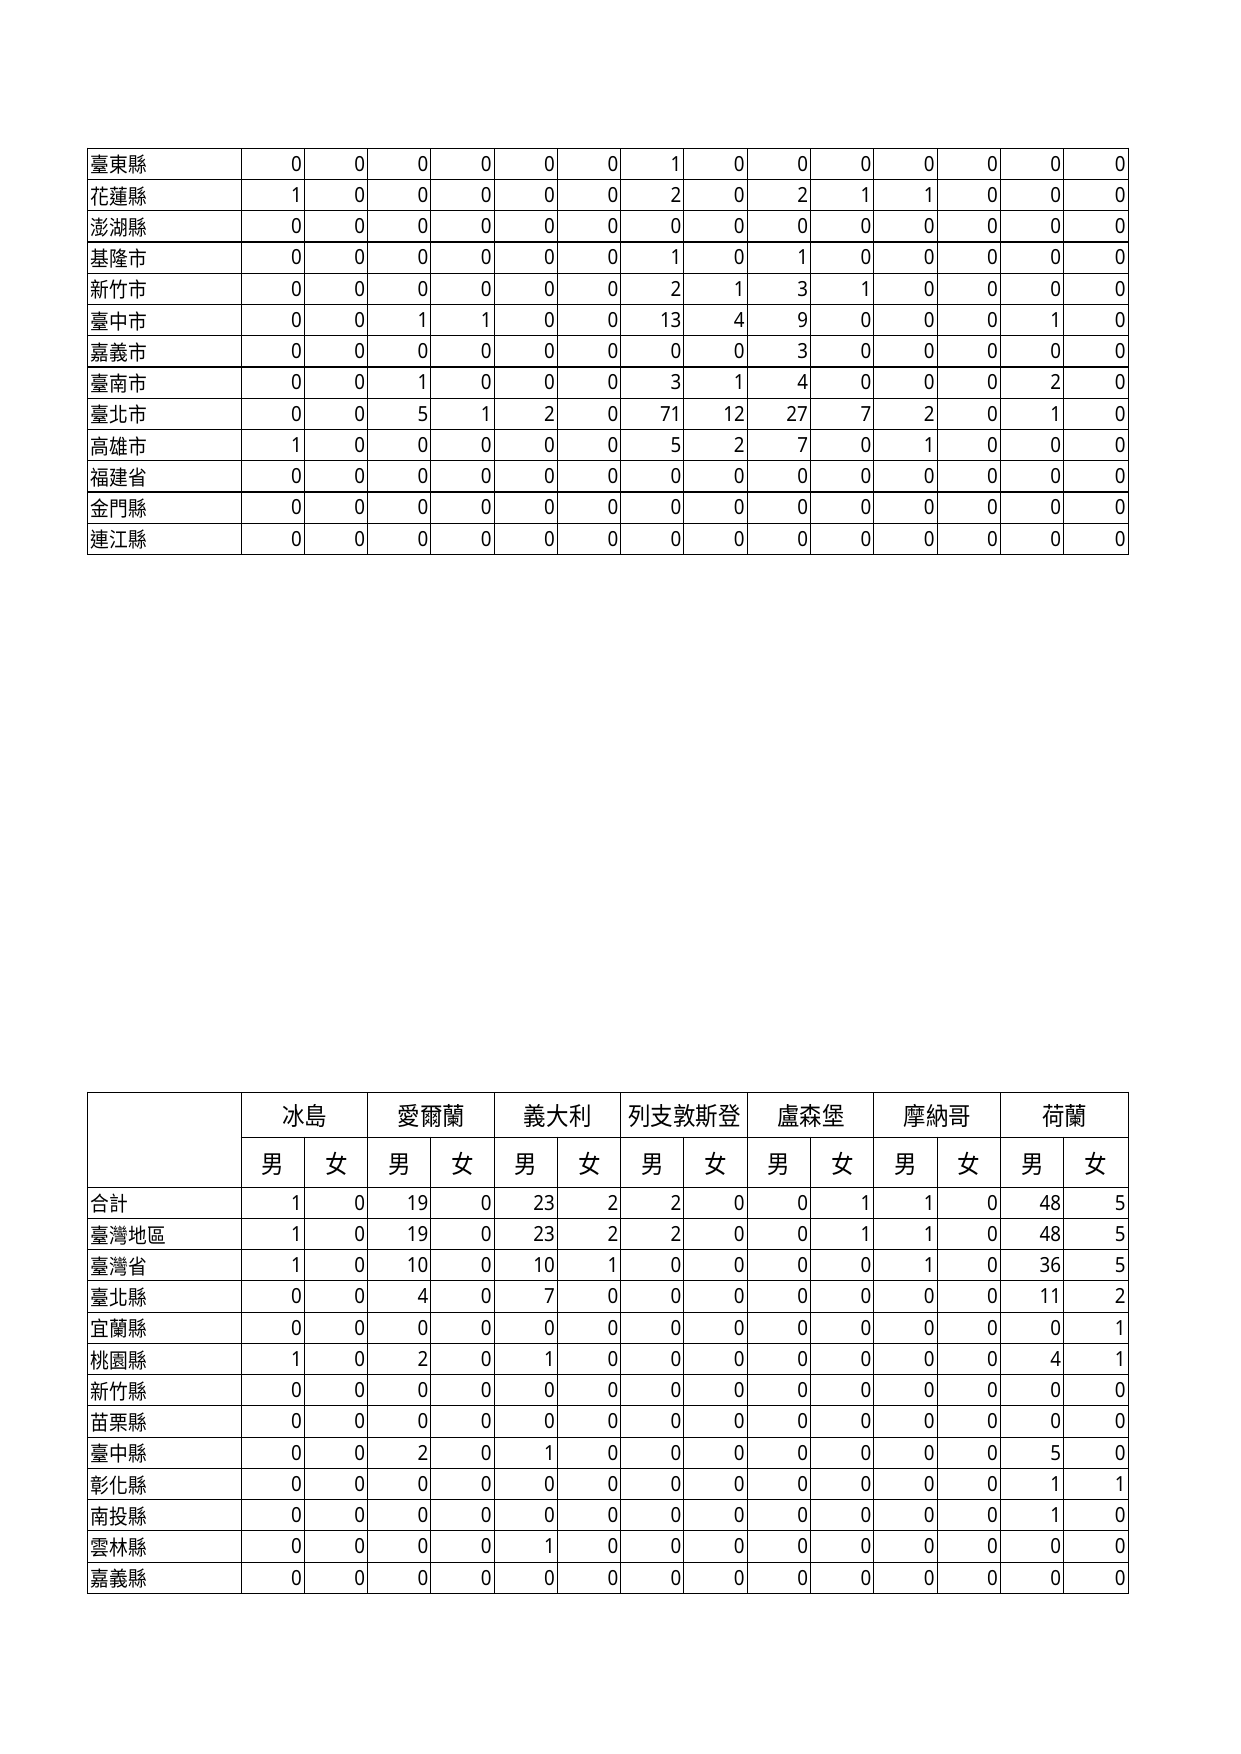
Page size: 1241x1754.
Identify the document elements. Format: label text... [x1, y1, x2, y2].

table_cell 0 [495, 243, 557, 273]
table_cell 0 [811, 430, 873, 460]
table_cell 0 [242, 1406, 304, 1437]
table_cell 5 [1064, 1250, 1128, 1280]
table_cell 4 [368, 1281, 430, 1312]
table_cell 0 [431, 1344, 494, 1374]
table_cell 0 [874, 336, 937, 366]
table_cell 0 [431, 211, 494, 241]
table_cell 0 [1064, 1438, 1128, 1468]
table_cell 0 [874, 524, 937, 554]
table_cell 0 [558, 1438, 620, 1468]
table_cell 0 [938, 1188, 1000, 1218]
table_header [88, 1093, 241, 1187]
table_cell 0 [242, 461, 304, 491]
table_cell 0 [1064, 149, 1128, 179]
table_cell 0 [684, 1500, 747, 1530]
table_cell 0 [938, 1563, 1000, 1593]
table_cell 0 [811, 493, 873, 523]
table_cell 新竹市 [88, 274, 241, 304]
table_cell 0 [431, 180, 494, 210]
table_cell 4 [684, 305, 747, 335]
table_cell 花蓮縣 [88, 180, 241, 210]
table_cell 0 [748, 1531, 810, 1562]
table_cell 0 [305, 305, 367, 335]
table_cell 0 [305, 1281, 367, 1312]
table_cell 男 [495, 1138, 557, 1187]
table_cell 0 [368, 149, 430, 179]
table_cell 0 [938, 1500, 1000, 1530]
table_cell 0 [242, 368, 304, 398]
table_cell 2 [748, 180, 810, 210]
table_cell 雲林縣 [88, 1531, 241, 1562]
table_cell 男 [368, 1138, 430, 1187]
table_cell 0 [748, 1563, 810, 1593]
table_cell 10 [368, 1250, 430, 1280]
table_cell 0 [242, 1563, 304, 1593]
table_cell 男 [242, 1138, 304, 1187]
table_cell 1 [1001, 1500, 1063, 1530]
table_cell 0 [431, 1563, 494, 1593]
table_cell 0 [684, 1344, 747, 1374]
table_cell 0 [1001, 524, 1063, 554]
table_cell 0 [938, 305, 1000, 335]
table_cell 7 [748, 430, 810, 460]
table_cell 0 [684, 149, 747, 179]
table_cell 0 [495, 461, 557, 491]
table_cell 0 [558, 243, 620, 273]
table_cell 0 [684, 461, 747, 491]
table_cell 0 [748, 211, 810, 241]
table_cell 0 [748, 461, 810, 491]
table_cell 高雄市 [88, 430, 241, 460]
table_cell 0 [495, 149, 557, 179]
table_cell 0 [368, 1531, 430, 1562]
table_cell 0 [748, 1188, 810, 1218]
table_cell 0 [874, 1469, 937, 1499]
table_cell 0 [242, 1313, 304, 1343]
table_cell 0 [242, 1375, 304, 1405]
table_cell 23 [495, 1219, 557, 1249]
table_cell 0 [368, 336, 430, 366]
table_cell 男 [874, 1138, 937, 1187]
table_cell 0 [495, 1563, 557, 1593]
table_cell 5 [1064, 1188, 1128, 1218]
table_cell 0 [938, 1375, 1000, 1405]
table_cell 0 [938, 524, 1000, 554]
table_cell 0 [811, 368, 873, 398]
table_cell 0 [431, 1531, 494, 1562]
table_cell 0 [811, 1438, 873, 1468]
table_cell 0 [684, 1313, 747, 1343]
table_cell 0 [938, 493, 1000, 523]
table_cell 0 [811, 1500, 873, 1530]
table_cell 0 [684, 1375, 747, 1405]
table_cell 2 [368, 1438, 430, 1468]
table_cell 0 [495, 1313, 557, 1343]
table_cell 0 [242, 274, 304, 304]
table_cell 0 [684, 1188, 747, 1218]
table_cell 0 [684, 524, 747, 554]
table_cell 女 [684, 1138, 747, 1187]
table_cell 0 [938, 243, 1000, 273]
table_cell 0 [938, 180, 1000, 210]
table_cell 臺灣省 [88, 1250, 241, 1280]
table_cell 0 [1001, 1531, 1063, 1562]
table_cell 0 [621, 211, 683, 241]
table_cell 0 [495, 305, 557, 335]
table_cell 0 [558, 493, 620, 523]
table_cell 1 [431, 399, 494, 429]
table_cell 0 [1064, 305, 1128, 335]
table_cell 0 [242, 211, 304, 241]
table_cell 0 [368, 180, 430, 210]
table_cell 2 [874, 399, 937, 429]
table_cell 0 [368, 274, 430, 304]
table_cell 5 [1001, 1438, 1063, 1468]
table_cell 0 [305, 243, 367, 273]
table_cell 0 [305, 524, 367, 554]
table_cell 0 [938, 1438, 1000, 1468]
table_cell 0 [621, 1531, 683, 1562]
table_cell 0 [431, 1438, 494, 1468]
table_cell 0 [874, 1344, 937, 1374]
table_cell 0 [684, 1406, 747, 1437]
table_cell 27 [748, 399, 810, 429]
table_cell 2 [368, 1344, 430, 1374]
table_cell 0 [431, 1500, 494, 1530]
table_cell 0 [495, 524, 557, 554]
table_cell 0 [874, 461, 937, 491]
table_cell 0 [558, 461, 620, 491]
table_cell 0 [684, 243, 747, 273]
table_cell 0 [558, 430, 620, 460]
table_cell 0 [811, 461, 873, 491]
table_cell 0 [621, 1375, 683, 1405]
table_cell 0 [431, 336, 494, 366]
table_cell 1 [1064, 1313, 1128, 1343]
table_cell 0 [305, 1344, 367, 1374]
table_cell 0 [621, 461, 683, 491]
table_cell 0 [938, 1406, 1000, 1437]
table_cell 0 [811, 1313, 873, 1343]
table_cell 女 [1064, 1138, 1128, 1187]
table_cell 0 [938, 1219, 1000, 1249]
table_cell 0 [431, 461, 494, 491]
table_cell 0 [558, 1281, 620, 1312]
table_cell 0 [305, 149, 367, 179]
table_header 愛爾蘭 [368, 1093, 494, 1137]
table_cell 4 [748, 368, 810, 398]
table_cell 0 [874, 1438, 937, 1468]
table_cell 1 [748, 243, 810, 273]
table_cell 1 [242, 1188, 304, 1218]
table_cell 13 [621, 305, 683, 335]
table_cell 宜蘭縣 [88, 1313, 241, 1343]
table_cell 男 [621, 1138, 683, 1187]
table_cell 0 [305, 180, 367, 210]
table_cell 0 [938, 1469, 1000, 1499]
table_cell 2 [621, 1219, 683, 1249]
table_cell 0 [811, 149, 873, 179]
table_cell 0 [242, 305, 304, 335]
table_cell 臺灣地區 [88, 1219, 241, 1249]
table_cell 1 [495, 1344, 557, 1374]
table_cell 0 [748, 149, 810, 179]
table_cell 0 [558, 399, 620, 429]
table_cell 3 [621, 368, 683, 398]
table_cell 0 [811, 1250, 873, 1280]
table_cell 0 [621, 493, 683, 523]
table_cell 0 [431, 1469, 494, 1499]
table_cell 臺北縣 [88, 1281, 241, 1312]
table_cell 0 [811, 211, 873, 241]
table_cell 金門縣 [88, 493, 241, 523]
table_cell 0 [242, 336, 304, 366]
table_cell 0 [621, 336, 683, 366]
table_cell 0 [558, 1406, 620, 1437]
table_cell 0 [242, 524, 304, 554]
table_cell 0 [242, 1438, 304, 1468]
table_cell 臺南市 [88, 368, 241, 398]
table_cell 2 [495, 399, 557, 429]
table_cell 2 [558, 1188, 620, 1218]
table_cell 0 [684, 180, 747, 210]
table_cell 5 [368, 399, 430, 429]
table_cell 0 [938, 399, 1000, 429]
table_cell 3 [748, 274, 810, 304]
table_cell 1 [431, 305, 494, 335]
table_cell 0 [305, 1438, 367, 1468]
table_cell 23 [495, 1188, 557, 1218]
table_cell 彰化縣 [88, 1469, 241, 1499]
table_cell 1 [1001, 399, 1063, 429]
table_cell 1 [874, 1188, 937, 1218]
table_cell 0 [558, 180, 620, 210]
table_cell 0 [811, 336, 873, 366]
table_cell 0 [874, 305, 937, 335]
table_cell 0 [748, 1281, 810, 1312]
table_cell 臺北市 [88, 399, 241, 429]
table_cell 臺中市 [88, 305, 241, 335]
table_cell 0 [938, 1344, 1000, 1374]
table_cell 0 [748, 524, 810, 554]
table_cell 0 [748, 1219, 810, 1249]
table_cell 0 [938, 1313, 1000, 1343]
table_cell 1 [368, 368, 430, 398]
table_cell 0 [748, 1250, 810, 1280]
table_cell 0 [431, 1219, 494, 1249]
table_cell 0 [431, 1188, 494, 1218]
table_cell 0 [684, 1281, 747, 1312]
table_cell 1 [874, 430, 937, 460]
table_cell 0 [621, 1563, 683, 1593]
table_cell 0 [368, 430, 430, 460]
table_cell 0 [558, 524, 620, 554]
table_cell 0 [684, 211, 747, 241]
table_cell 0 [684, 1563, 747, 1593]
table_cell 0 [811, 1406, 873, 1437]
table_header 荷蘭 [1001, 1093, 1128, 1137]
table_cell 48 [1001, 1188, 1063, 1218]
table_cell 0 [1064, 1406, 1128, 1437]
table_cell 0 [621, 1250, 683, 1280]
table_cell 基隆市 [88, 243, 241, 273]
table_cell 0 [811, 1563, 873, 1593]
table_cell 1 [621, 149, 683, 179]
table_cell 0 [305, 1531, 367, 1562]
table_cell 0 [305, 274, 367, 304]
table_cell 1 [684, 368, 747, 398]
table_cell 0 [305, 1469, 367, 1499]
table_cell 4 [1001, 1344, 1063, 1374]
table_cell 0 [874, 274, 937, 304]
table_cell 臺東縣 [88, 149, 241, 179]
table_cell 0 [1001, 493, 1063, 523]
table_cell 11 [1001, 1281, 1063, 1312]
table_cell 0 [495, 274, 557, 304]
table_cell 0 [811, 1281, 873, 1312]
table_cell 1 [684, 274, 747, 304]
table_cell 0 [938, 336, 1000, 366]
table_cell 0 [305, 493, 367, 523]
table_cell 0 [748, 1313, 810, 1343]
table_cell 0 [558, 1563, 620, 1593]
table_cell 福建省 [88, 461, 241, 491]
table_cell 女 [558, 1138, 620, 1187]
table_cell 苗栗縣 [88, 1406, 241, 1437]
table_cell 1 [242, 430, 304, 460]
table_cell 0 [431, 1375, 494, 1405]
table_cell 0 [431, 243, 494, 273]
table_cell 0 [558, 1344, 620, 1374]
table_cell 0 [684, 1438, 747, 1468]
table_cell 0 [305, 368, 367, 398]
table_cell 嘉義縣 [88, 1563, 241, 1593]
table_cell 1 [495, 1531, 557, 1562]
table_cell 1 [242, 1219, 304, 1249]
table_cell 0 [1001, 243, 1063, 273]
table_cell 0 [811, 243, 873, 273]
table_cell 0 [368, 1500, 430, 1530]
table_cell 0 [242, 1469, 304, 1499]
table_cell 0 [431, 274, 494, 304]
table_cell 0 [874, 493, 937, 523]
table_cell 5 [621, 430, 683, 460]
table_cell 女 [811, 1138, 873, 1187]
table_cell 0 [1001, 336, 1063, 366]
table_cell 0 [305, 1250, 367, 1280]
table_cell 0 [495, 211, 557, 241]
table_cell 1 [811, 1219, 873, 1249]
table_cell 0 [938, 211, 1000, 241]
table_cell 0 [431, 1406, 494, 1437]
table_cell 0 [242, 493, 304, 523]
table_cell 1 [811, 180, 873, 210]
table_cell 0 [495, 180, 557, 210]
table_cell 0 [1064, 180, 1128, 210]
table_cell 19 [368, 1219, 430, 1249]
table_cell 0 [431, 149, 494, 179]
table_cell 0 [748, 1344, 810, 1374]
table_cell 0 [242, 243, 304, 273]
table_cell 0 [621, 1469, 683, 1499]
table_cell 0 [874, 1531, 937, 1562]
table_cell 0 [431, 1313, 494, 1343]
table_cell 女 [431, 1138, 494, 1187]
table_cell 0 [748, 1469, 810, 1499]
table_cell 0 [748, 1406, 810, 1437]
table_cell 0 [938, 461, 1000, 491]
table_header 冰島 [242, 1093, 367, 1137]
table_cell 0 [684, 1250, 747, 1280]
table_cell 0 [621, 1281, 683, 1312]
table_cell 桃園縣 [88, 1344, 241, 1374]
table_cell 0 [431, 524, 494, 554]
table_cell 0 [558, 1375, 620, 1405]
table_cell 女 [938, 1138, 1000, 1187]
table_cell 0 [431, 493, 494, 523]
table_cell 0 [1001, 211, 1063, 241]
table_cell 0 [242, 399, 304, 429]
table_cell 5 [1064, 1219, 1128, 1249]
table_cell 0 [1064, 274, 1128, 304]
table_cell 1 [811, 1188, 873, 1218]
table_cell 0 [495, 368, 557, 398]
table_cell 0 [811, 524, 873, 554]
table_cell 0 [305, 430, 367, 460]
table_cell 0 [1064, 461, 1128, 491]
table_header 盧森堡 [748, 1093, 873, 1137]
table_cell 0 [305, 1375, 367, 1405]
table_cell 0 [1001, 274, 1063, 304]
table_cell 0 [305, 461, 367, 491]
table_cell 12 [684, 399, 747, 429]
table_cell 0 [938, 368, 1000, 398]
table_cell 1 [242, 180, 304, 210]
table_cell 0 [305, 399, 367, 429]
table_cell 0 [748, 493, 810, 523]
table_cell 0 [558, 1313, 620, 1343]
table_cell 嘉義市 [88, 336, 241, 366]
table_cell 0 [1001, 180, 1063, 210]
table_cell 0 [684, 493, 747, 523]
table_cell 女 [305, 1138, 367, 1187]
table_cell 0 [368, 211, 430, 241]
table_cell 71 [621, 399, 683, 429]
table_cell 0 [1064, 1563, 1128, 1593]
table_cell 0 [811, 1531, 873, 1562]
table_cell 0 [558, 1531, 620, 1562]
table_cell 0 [368, 243, 430, 273]
table_cell 0 [305, 1563, 367, 1593]
table_cell 0 [874, 243, 937, 273]
table_cell 0 [242, 1500, 304, 1530]
table_cell 合計 [88, 1188, 241, 1218]
table_cell 36 [1001, 1250, 1063, 1280]
table_cell 1 [874, 1219, 937, 1249]
table_cell 0 [1001, 461, 1063, 491]
table_cell 2 [684, 430, 747, 460]
table_cell 0 [495, 1469, 557, 1499]
table_cell 0 [305, 1500, 367, 1530]
table_cell 0 [558, 1500, 620, 1530]
table_cell 0 [305, 1313, 367, 1343]
table_cell 0 [431, 430, 494, 460]
table_cell 1 [621, 243, 683, 273]
table_cell 0 [621, 1406, 683, 1437]
table_cell 0 [558, 211, 620, 241]
table_cell 0 [242, 1281, 304, 1312]
table_cell 0 [368, 1469, 430, 1499]
table_cell 0 [558, 368, 620, 398]
table_cell 澎湖縣 [88, 211, 241, 241]
table_cell 0 [368, 524, 430, 554]
table_cell 10 [495, 1250, 557, 1280]
table_cell 2 [621, 180, 683, 210]
table_cell 0 [874, 1281, 937, 1312]
table_cell 0 [874, 1313, 937, 1343]
table_cell 1 [242, 1250, 304, 1280]
table_cell 0 [1064, 336, 1128, 366]
table_cell 0 [368, 1406, 430, 1437]
table_cell 0 [621, 1438, 683, 1468]
table_cell 0 [558, 274, 620, 304]
table_cell 0 [1001, 1313, 1063, 1343]
table_cell 2 [1064, 1281, 1128, 1312]
table_cell 0 [1064, 493, 1128, 523]
table_cell 0 [431, 368, 494, 398]
table_cell 0 [1001, 430, 1063, 460]
table_cell 0 [431, 1281, 494, 1312]
table_header 義大利 [495, 1093, 620, 1137]
table_cell 0 [938, 430, 1000, 460]
table_cell 2 [558, 1219, 620, 1249]
table_cell 0 [874, 1406, 937, 1437]
table_cell 0 [874, 1375, 937, 1405]
table_cell 0 [938, 149, 1000, 179]
table_cell 0 [938, 274, 1000, 304]
table_cell 0 [495, 1406, 557, 1437]
table_cell 0 [305, 1406, 367, 1437]
table_cell 0 [1001, 1406, 1063, 1437]
table_cell 0 [242, 1531, 304, 1562]
table_cell 1 [811, 274, 873, 304]
table_cell 2 [621, 274, 683, 304]
table_cell 0 [368, 1563, 430, 1593]
table_cell 0 [748, 1500, 810, 1530]
table_cell 0 [748, 1438, 810, 1468]
table_cell 1 [1064, 1469, 1128, 1499]
table_cell 0 [1001, 1563, 1063, 1593]
table_cell 1 [874, 180, 937, 210]
table_cell 0 [874, 1500, 937, 1530]
table_cell 0 [558, 1469, 620, 1499]
table_cell 1 [495, 1438, 557, 1468]
table_cell 0 [874, 211, 937, 241]
table_cell 男 [1001, 1138, 1063, 1187]
table_cell 0 [1064, 368, 1128, 398]
table_cell 1 [1001, 305, 1063, 335]
table_cell 0 [811, 1375, 873, 1405]
table_cell 0 [495, 336, 557, 366]
table_cell 9 [748, 305, 810, 335]
table_cell 0 [1064, 243, 1128, 273]
table_cell 0 [305, 1188, 367, 1218]
table_cell 7 [811, 399, 873, 429]
table_cell 0 [938, 1281, 1000, 1312]
table_cell 臺中縣 [88, 1438, 241, 1468]
table_cell 0 [621, 524, 683, 554]
table_cell 0 [874, 368, 937, 398]
table_cell 2 [621, 1188, 683, 1218]
table_cell 48 [1001, 1219, 1063, 1249]
table_header 摩納哥 [874, 1093, 1000, 1137]
table_cell 0 [558, 305, 620, 335]
table_cell 0 [621, 1344, 683, 1374]
table_cell 0 [684, 336, 747, 366]
table_cell 0 [368, 493, 430, 523]
table_cell 0 [495, 1375, 557, 1405]
table_cell 0 [1064, 1500, 1128, 1530]
table_cell 0 [811, 305, 873, 335]
table_cell 0 [684, 1531, 747, 1562]
table_cell 0 [1064, 1375, 1128, 1405]
table_cell 0 [558, 149, 620, 179]
table_cell 0 [938, 1250, 1000, 1280]
table_header 列支敦斯登 [621, 1093, 747, 1137]
table_cell 0 [1064, 1531, 1128, 1562]
table_cell 0 [1064, 524, 1128, 554]
table_cell 0 [1064, 430, 1128, 460]
table_cell 0 [748, 1375, 810, 1405]
table_cell 0 [305, 336, 367, 366]
table_cell 連江縣 [88, 524, 241, 554]
table_cell 0 [495, 493, 557, 523]
table_cell 0 [1001, 149, 1063, 179]
table_cell 0 [368, 461, 430, 491]
table_cell 0 [305, 211, 367, 241]
table_cell 0 [368, 1375, 430, 1405]
table_cell 0 [495, 1500, 557, 1530]
table_cell 男 [748, 1138, 810, 1187]
table_cell 0 [874, 149, 937, 179]
table_cell 1 [242, 1344, 304, 1374]
table_cell 0 [1064, 399, 1128, 429]
table_cell 0 [684, 1219, 747, 1249]
table_cell 0 [1001, 1375, 1063, 1405]
table_cell 0 [1064, 211, 1128, 241]
table_cell 0 [874, 1563, 937, 1593]
table_cell 1 [558, 1250, 620, 1280]
table_cell 0 [495, 430, 557, 460]
table_cell 0 [811, 1469, 873, 1499]
table_cell 0 [368, 1313, 430, 1343]
table_cell 南投縣 [88, 1500, 241, 1530]
table_cell 0 [431, 1250, 494, 1280]
table_cell 1 [1001, 1469, 1063, 1499]
table_cell 0 [938, 1531, 1000, 1562]
table_cell 3 [748, 336, 810, 366]
table_cell 2 [1001, 368, 1063, 398]
table_cell 1 [1064, 1344, 1128, 1374]
table_cell 新竹縣 [88, 1375, 241, 1405]
table_cell 1 [874, 1250, 937, 1280]
table_cell 0 [242, 149, 304, 179]
table_cell 7 [495, 1281, 557, 1312]
table_cell 1 [368, 305, 430, 335]
table_cell 0 [621, 1313, 683, 1343]
table_cell 0 [621, 1500, 683, 1530]
table_cell 0 [811, 1344, 873, 1374]
table_cell 19 [368, 1188, 430, 1218]
table_cell 0 [684, 1469, 747, 1499]
table_cell 0 [305, 1219, 367, 1249]
table_cell 0 [558, 336, 620, 366]
